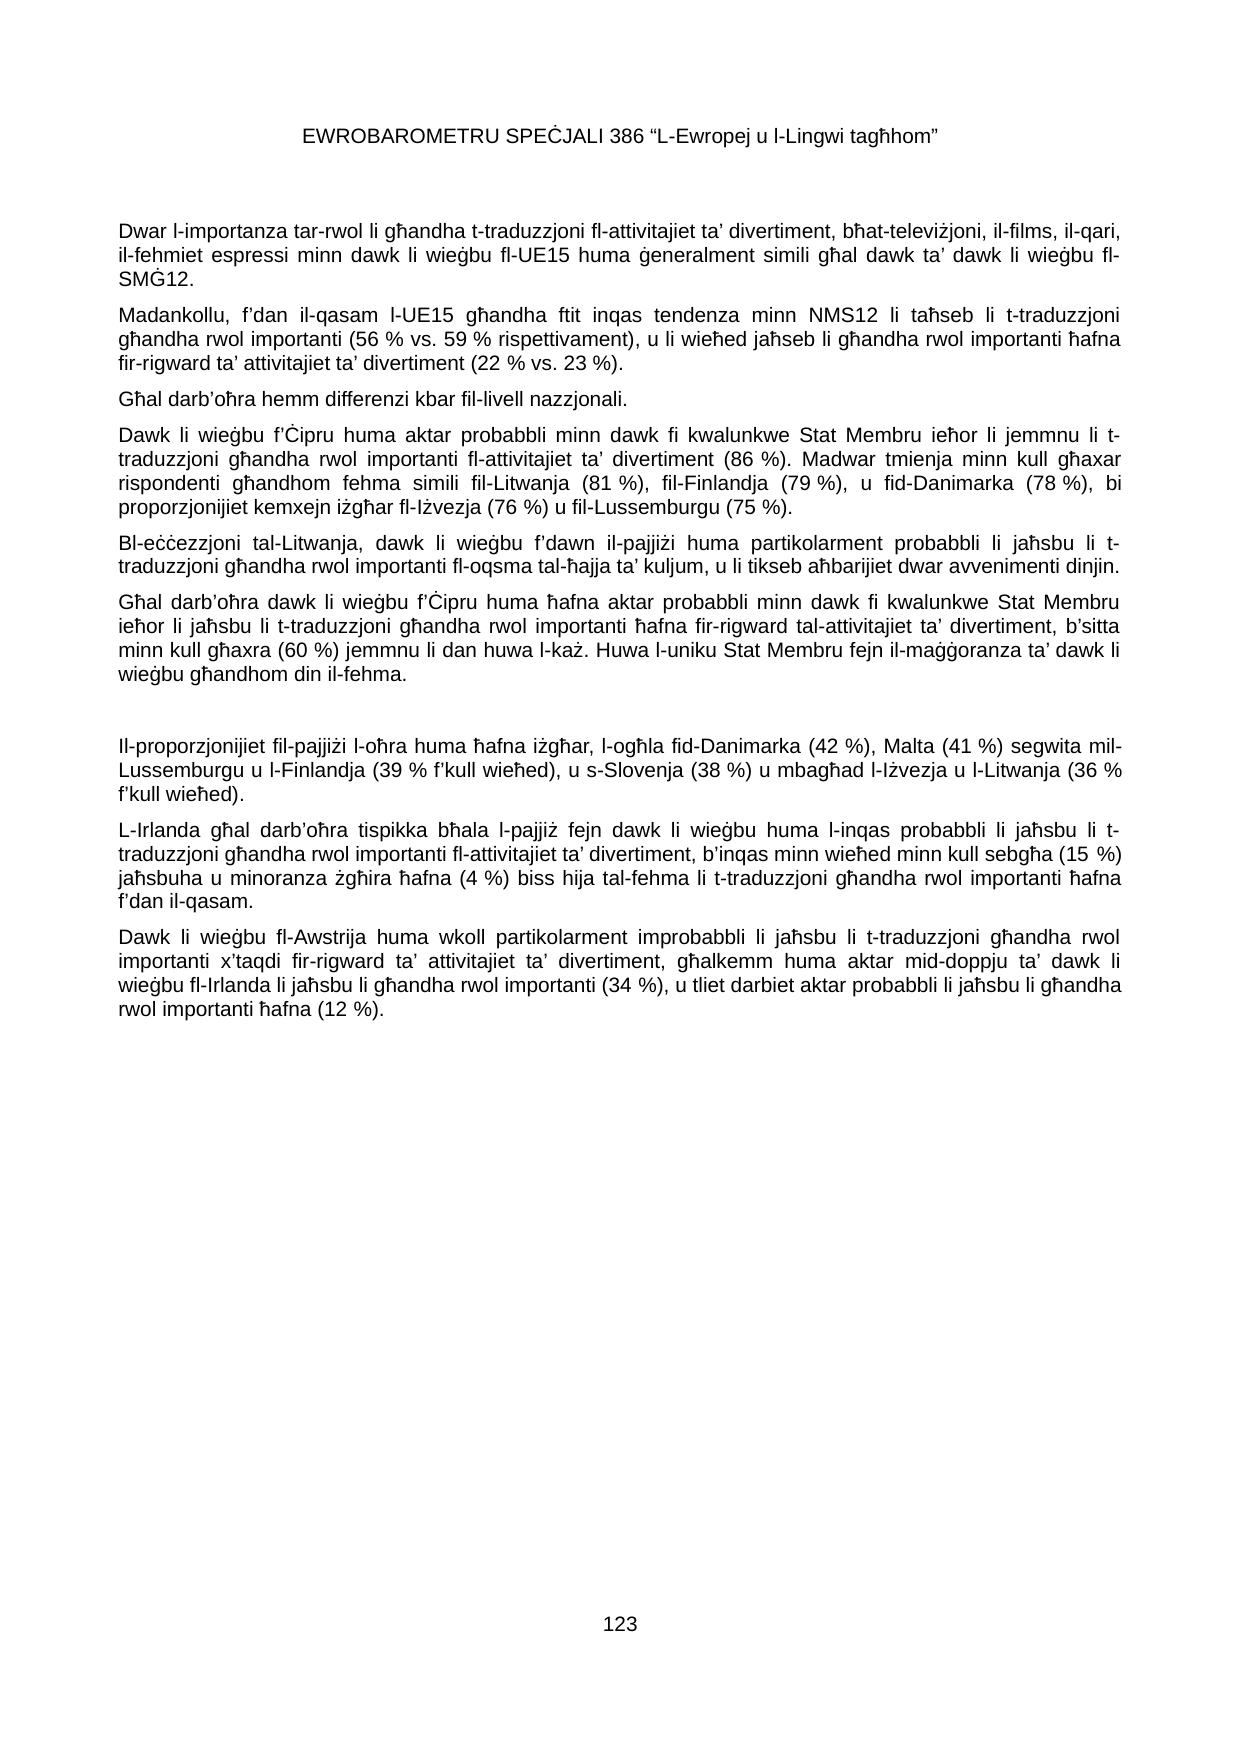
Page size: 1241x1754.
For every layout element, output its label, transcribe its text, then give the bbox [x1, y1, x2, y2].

text Il-proporzjonijiet fil-pajjiżi l-oħra huma ħafna iżgħar, l-ogħla fid-Danimarka (42 %), Malta (41 %) segwita mil-Lussemburgu u l-Finlandja (39 % f’kull wieħed), u s-Slovenja (38 %) u mbagħad l-Iżvezja u l-Litwanja (36 % f’kull wieħed). [118, 734, 1122, 806]
text Dawk li wieġbu f’Ċipru huma aktar probabbli minn dawk fi kwalunkwe Stat Membru ieħor li jemmnu li t-traduzzjoni għandha rwol importanti fl-attivitajiet ta’ divertiment (86 %). Madwar tmienja minn kull għaxar rispondenti għandhom fehma simili fil-Litwanja (81 %), fil-Finlandja (79 %), u fid-Danimarka (78 %), bi proporzjonijiet kemxejn iżgħar fl-Iżvezja (76 %) u fil-Lussemburgu (75 %). [118, 423, 1122, 518]
text Madankollu, f’dan il-qasam l-UE15 għandha ftit inqas tendenza minn NMS12 li taħseb li t-traduzzjoni għandha rwol importanti (56 % vs. 59 % rispettivament), u li wieħed jaħseb li għandha rwol importanti ħafna fir-rigward ta’ attivitajiet ta’ divertiment (22 % vs. 23 %). [118, 303, 1122, 375]
text Għal darb’oħra dawk li wieġbu f’Ċipru huma ħafna aktar probabbli minn dawk fi kwalunkwe Stat Membru ieħor li jaħsbu li t-traduzzjoni għandha rwol importanti ħafna fir-rigward tal-attivitajiet ta’ divertiment, b’sitta minn kull għaxra (60 %) jemmnu li dan huwa l-każ. Huwa l-uniku Stat Membru fejn il-maġġoranza ta’ dawk li wieġbu għandhom din il-fehma. [118, 590, 1122, 686]
text Dwar l-importanza tar-rwol li għandha t-traduzzjoni fl-attivitajiet ta’ divertiment, bħat-televiżjoni, il-films, il-qari, il-fehmiet espressi minn dawk li wieġbu fl-UE15 huma ġeneralment simili għal dawk ta’ dawk li wieġbu fl-SMĠ12. [118, 219, 1122, 291]
text Bl-eċċezzjoni tal-Litwanja, dawk li wieġbu f’dawn il-pajjiżi huma partikolarment probabbli li jaħsbu li t-traduzzjoni għandha rwol importanti fl-oqsma tal-ħajja ta’ kuljum, u li tikseb aħbarijiet dwar avvenimenti dinjin. [118, 530, 1122, 578]
text L-Irlanda għal darb’oħra tispikka bħala l-pajjiż fejn dawk li wieġbu huma l-inqas probabbli li jaħsbu li t-traduzzjoni għandha rwol importanti fl-attivitajiet ta’ divertiment, b’inqas minn wieħed minn kull sebgħa (15 %) jaħsbuha u minoranza żgħira ħafna (4 %) biss hija tal-fehma li t-traduzzjoni għandha rwol importanti ħafna f’dan il-qasam. [118, 817, 1122, 913]
text Għal darb’oħra hemm differenzi kbar fil-livell nazzjonali. [118, 387, 1122, 411]
text Dawk li wieġbu fl-Awstrija huma wkoll partikolarment improbabbli li jaħsbu li t-traduzzjoni għandha rwol importanti x’taqdi fir-rigward ta’ attivitajiet ta’ divertiment, għalkemm huma aktar mid-doppju ta’ dawk li wieġbu fl-Irlanda li jaħsbu li għandha rwol importanti (34 %), u tliet darbiet aktar probabbli li jaħsbu li għandha rwol importanti ħafna (12 %). [118, 925, 1122, 1021]
